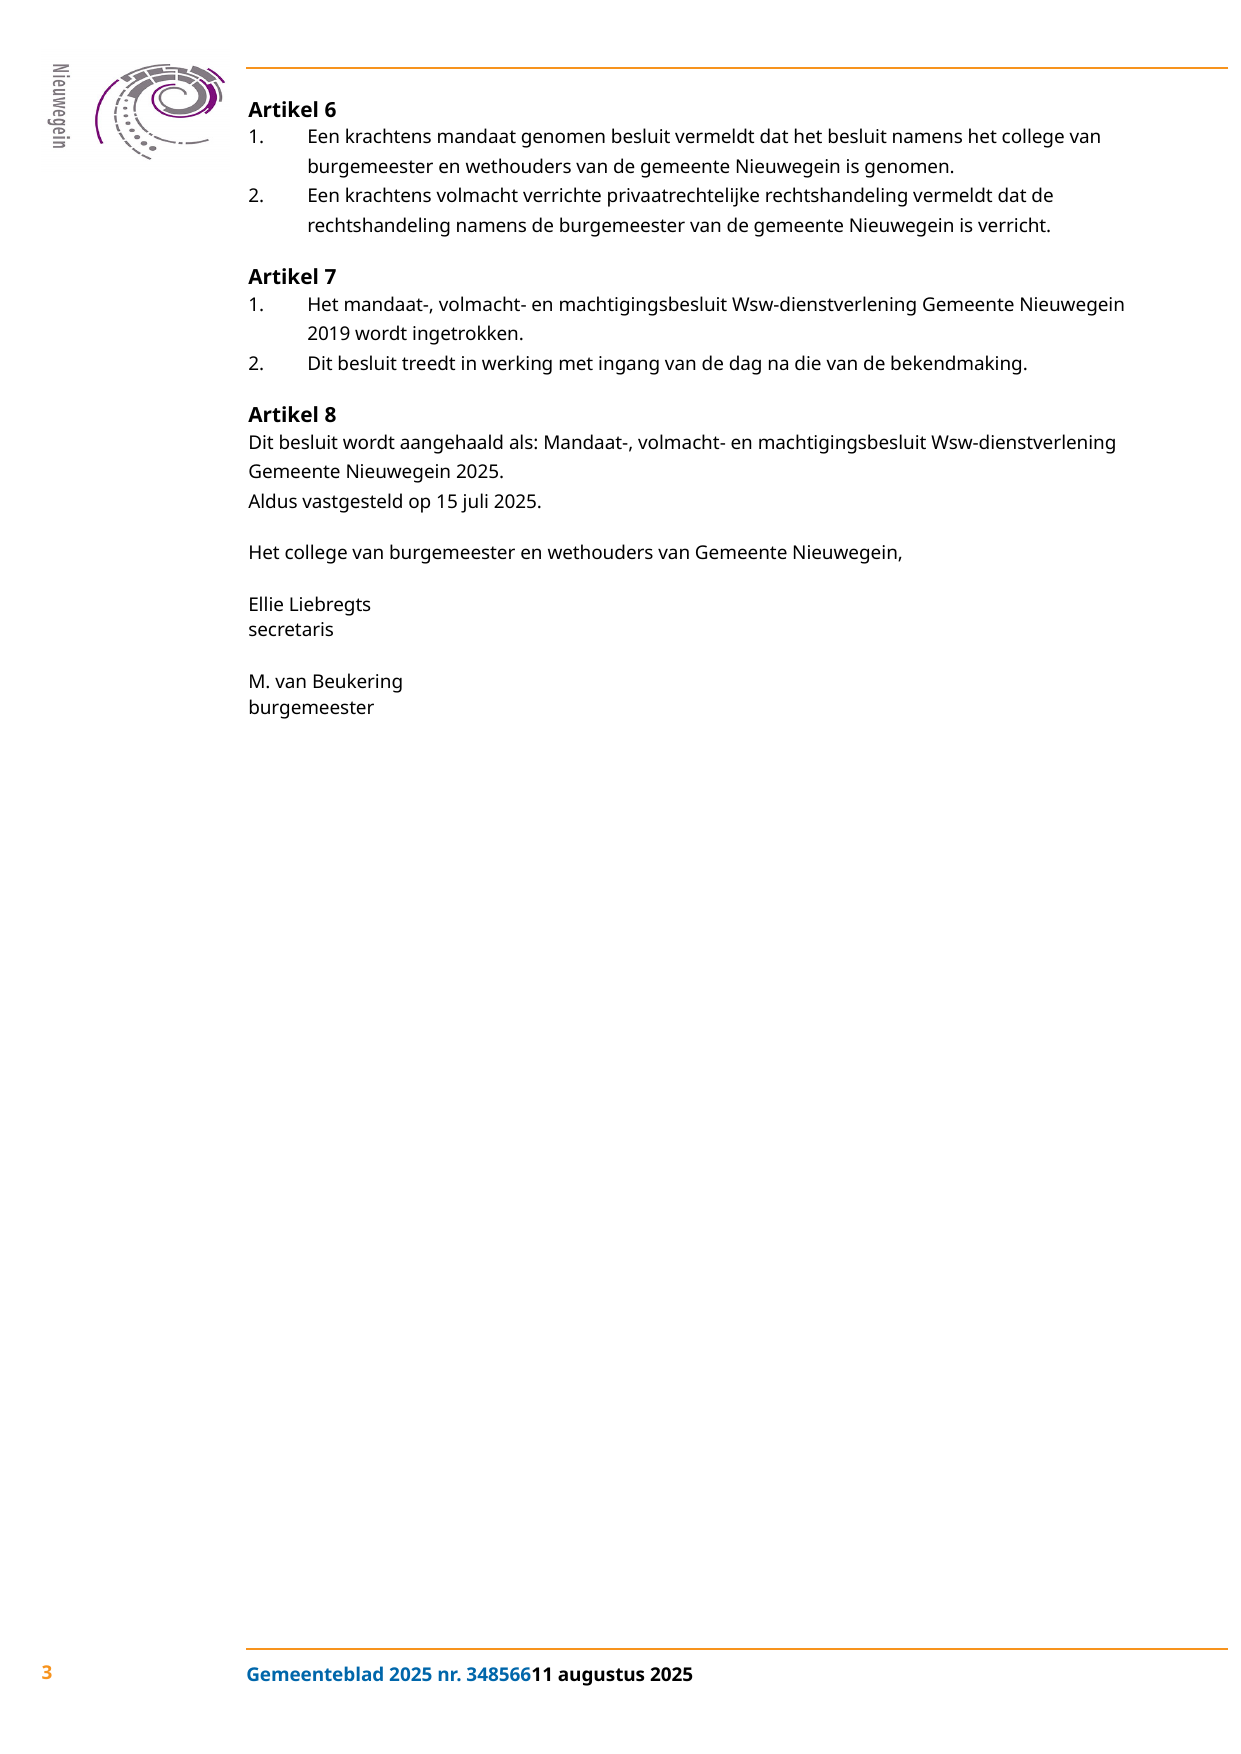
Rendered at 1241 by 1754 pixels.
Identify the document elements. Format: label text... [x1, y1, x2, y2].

text Dit besluit wordt aangehaald als: Mandaat-, volmacht- en machtigingsbesluit Wsw-dienstverlening Gemeente Nieuwegein 2025. [248, 429, 1152, 484]
list Een krachtens volmacht verrichte privaatrechtelijke rechtshandeling vermeldt dat de rechtshandeling namens de burgemeester van de gemeente Nieuwegein is verricht. [248, 182, 1152, 238]
list Het mandaat-, volmacht- en machtigingsbesluit Wsw-dienstverlening Gemeente Nieuwegein 2019 wordt ingetrokken. [248, 291, 1152, 346]
text burgemeester [248, 694, 1152, 719]
text Ellie Liebregts [248, 591, 1152, 617]
text Artikel 6 [248, 95, 1152, 123]
text Artikel 8 [248, 400, 1152, 429]
picture [41, 47, 231, 172]
list Dit besluit treedt in werking met ingang van de dag na die van de bekendmaking. [248, 350, 1152, 376]
text secretaris [248, 617, 1152, 642]
text M. van Beukering [248, 668, 1152, 694]
text Het college van burgemeester en wethouders van Gemeente Nieuwegein, [248, 539, 1152, 565]
text Artikel 7 [248, 262, 1152, 291]
text Aldus vastgesteld op 15 juli 2025. [248, 488, 1152, 514]
list Een krachtens mandaat genomen besluit vermeldt dat het besluit namens het college van burgemeester en wethouders van de gemeente Nieuwegein is genomen. [248, 123, 1152, 178]
